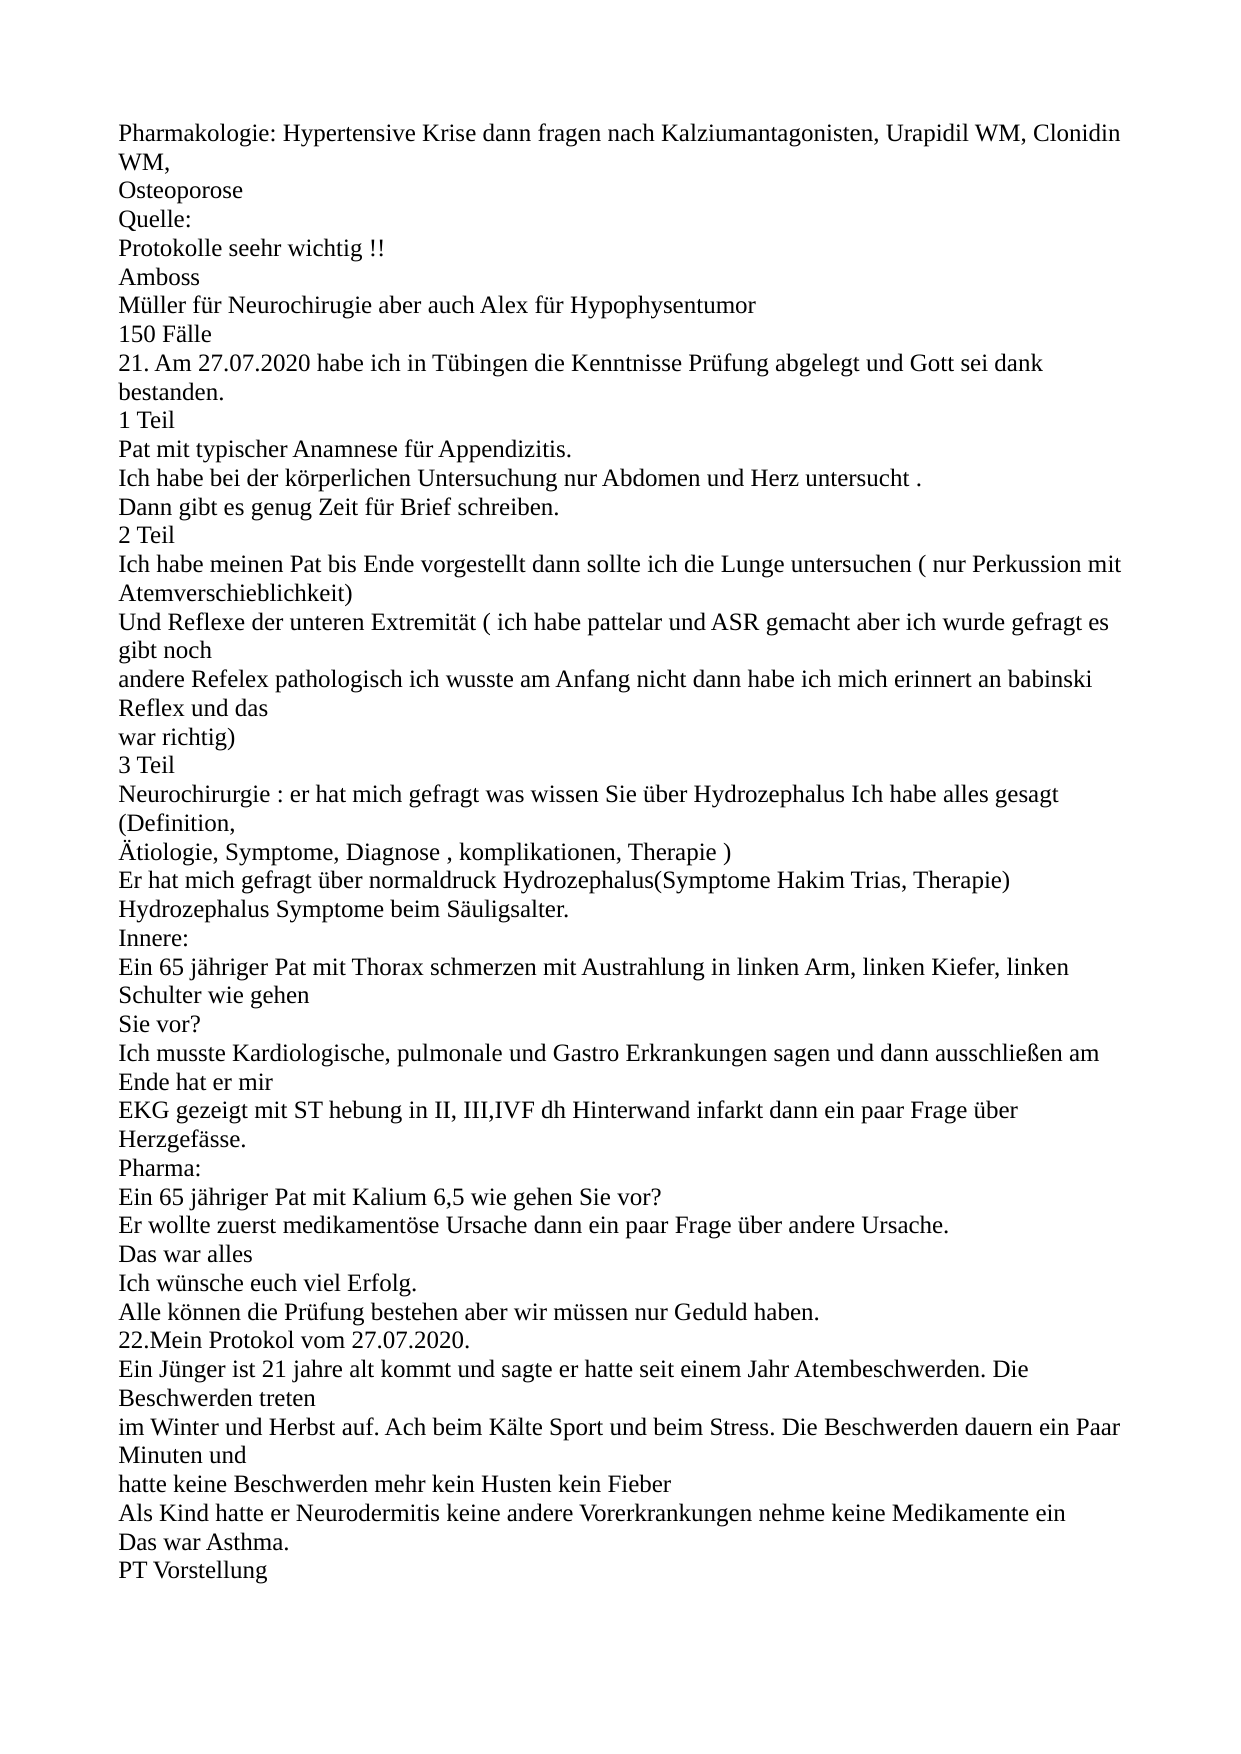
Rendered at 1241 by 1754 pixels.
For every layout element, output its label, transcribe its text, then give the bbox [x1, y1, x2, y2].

text 2 Teil [118, 521, 1122, 549]
text Osteoporose [118, 176, 1122, 204]
text Ein 65 jähriger Pat mit Kalium 6,5 wie gehen Sie vor? [118, 1182, 1122, 1211]
text Innere: [118, 923, 1122, 952]
text Pharmakologie: Hypertensive Krise dann fragen nach Kalziumantagonisten, Urapidil WM, Clonidin WM, [118, 118, 1122, 176]
text Das war Asthma. [118, 1527, 1122, 1556]
text Ich musste Kardiologische, pulmonale und Gastro Erkrankungen sagen und dann ausschließen am Ende hat er mir [118, 1038, 1122, 1096]
text Alle können die Prüfung bestehen aber wir müssen nur Geduld haben. [118, 1297, 1122, 1326]
text Sie vor? [118, 1009, 1122, 1038]
text Ein 65 jähriger Pat mit Thorax schmerzen mit Austrahlung in linken Arm, linken Kiefer, linken Schulter wie gehen [118, 952, 1122, 1009]
text Ich habe meinen Pat bis Ende vorgestellt dann sollte ich die Lunge untersuchen ( nur Perkussion mit [118, 549, 1122, 578]
text Neurochirurgie : er hat mich gefragt was wissen Sie über Hydrozephalus Ich habe alles gesagt (Definition, [118, 779, 1122, 837]
text PT Vorstellung [118, 1556, 1122, 1584]
text Er wollte zuerst medikamentöse Ursache dann ein paar Frage über andere Ursache. [118, 1211, 1122, 1239]
text EKG gezeigt mit ST hebung in II, III,IVF dh Hinterwand infarkt dann ein paar Frage über Herzgefässe. [118, 1096, 1122, 1153]
text Und Reflexe der unteren Extremität ( ich habe pattelar und ASR gemacht aber ich wurde gefragt es gibt noch [118, 607, 1122, 664]
text Amboss [118, 262, 1122, 291]
text Quelle: [118, 204, 1122, 233]
text 1 Teil [118, 406, 1122, 434]
text Er hat mich gefragt über normaldruck Hydrozephalus(Symptome Hakim Trias, Therapie) [118, 866, 1122, 894]
text Protokolle seehr wichtig !! [118, 233, 1122, 262]
text 150 Fälle [118, 319, 1122, 348]
text Das war alles [118, 1239, 1122, 1268]
text Hydrozephalus Symptome beim Säuligsalter. [118, 894, 1122, 923]
text Dann gibt es genug Zeit für Brief schreiben. [118, 492, 1122, 521]
text Ein Jünger ist 21 jahre alt kommt und sagte er hatte seit einem Jahr Atembeschwerden. Die Beschwerden treten [118, 1354, 1122, 1412]
text 21. Am 27.07.2020 habe ich in Tübingen die Kenntnisse Prüfung abgelegt und Gott sei dank bestanden. [118, 348, 1122, 406]
text Pat mit typischer Anamnese für Appendizitis. [118, 434, 1122, 463]
text Als Kind hatte er Neurodermitis keine andere Vorerkrankungen nehme keine Medikamente ein [118, 1498, 1122, 1527]
text im Winter und Herbst auf. Ach beim Kälte Sport und beim Stress. Die Beschwerden dauern ein Paar Minuten und [118, 1412, 1122, 1469]
text Ich habe bei der körperlichen Untersuchung nur Abdomen und Herz untersucht . [118, 463, 1122, 492]
text Müller für Neurochirugie aber auch Alex für Hypophysentumor [118, 291, 1122, 319]
text Ätiologie, Symptome, Diagnose , komplikationen, Therapie ) [118, 837, 1122, 866]
text 22.Mein Protokol vom 27.07.2020. [118, 1326, 1122, 1354]
text Atemverschieblichkeit) [118, 578, 1122, 607]
text hatte keine Beschwerden mehr kein Husten kein Fieber [118, 1469, 1122, 1498]
text 3 Teil [118, 751, 1122, 779]
text war richtig) [118, 722, 1122, 751]
text Ich wünsche euch viel Erfolg. [118, 1268, 1122, 1297]
text andere Refelex pathologisch ich wusste am Anfang nicht dann habe ich mich erinnert an babinski Reflex und das [118, 664, 1122, 722]
text Pharma: [118, 1153, 1122, 1182]
